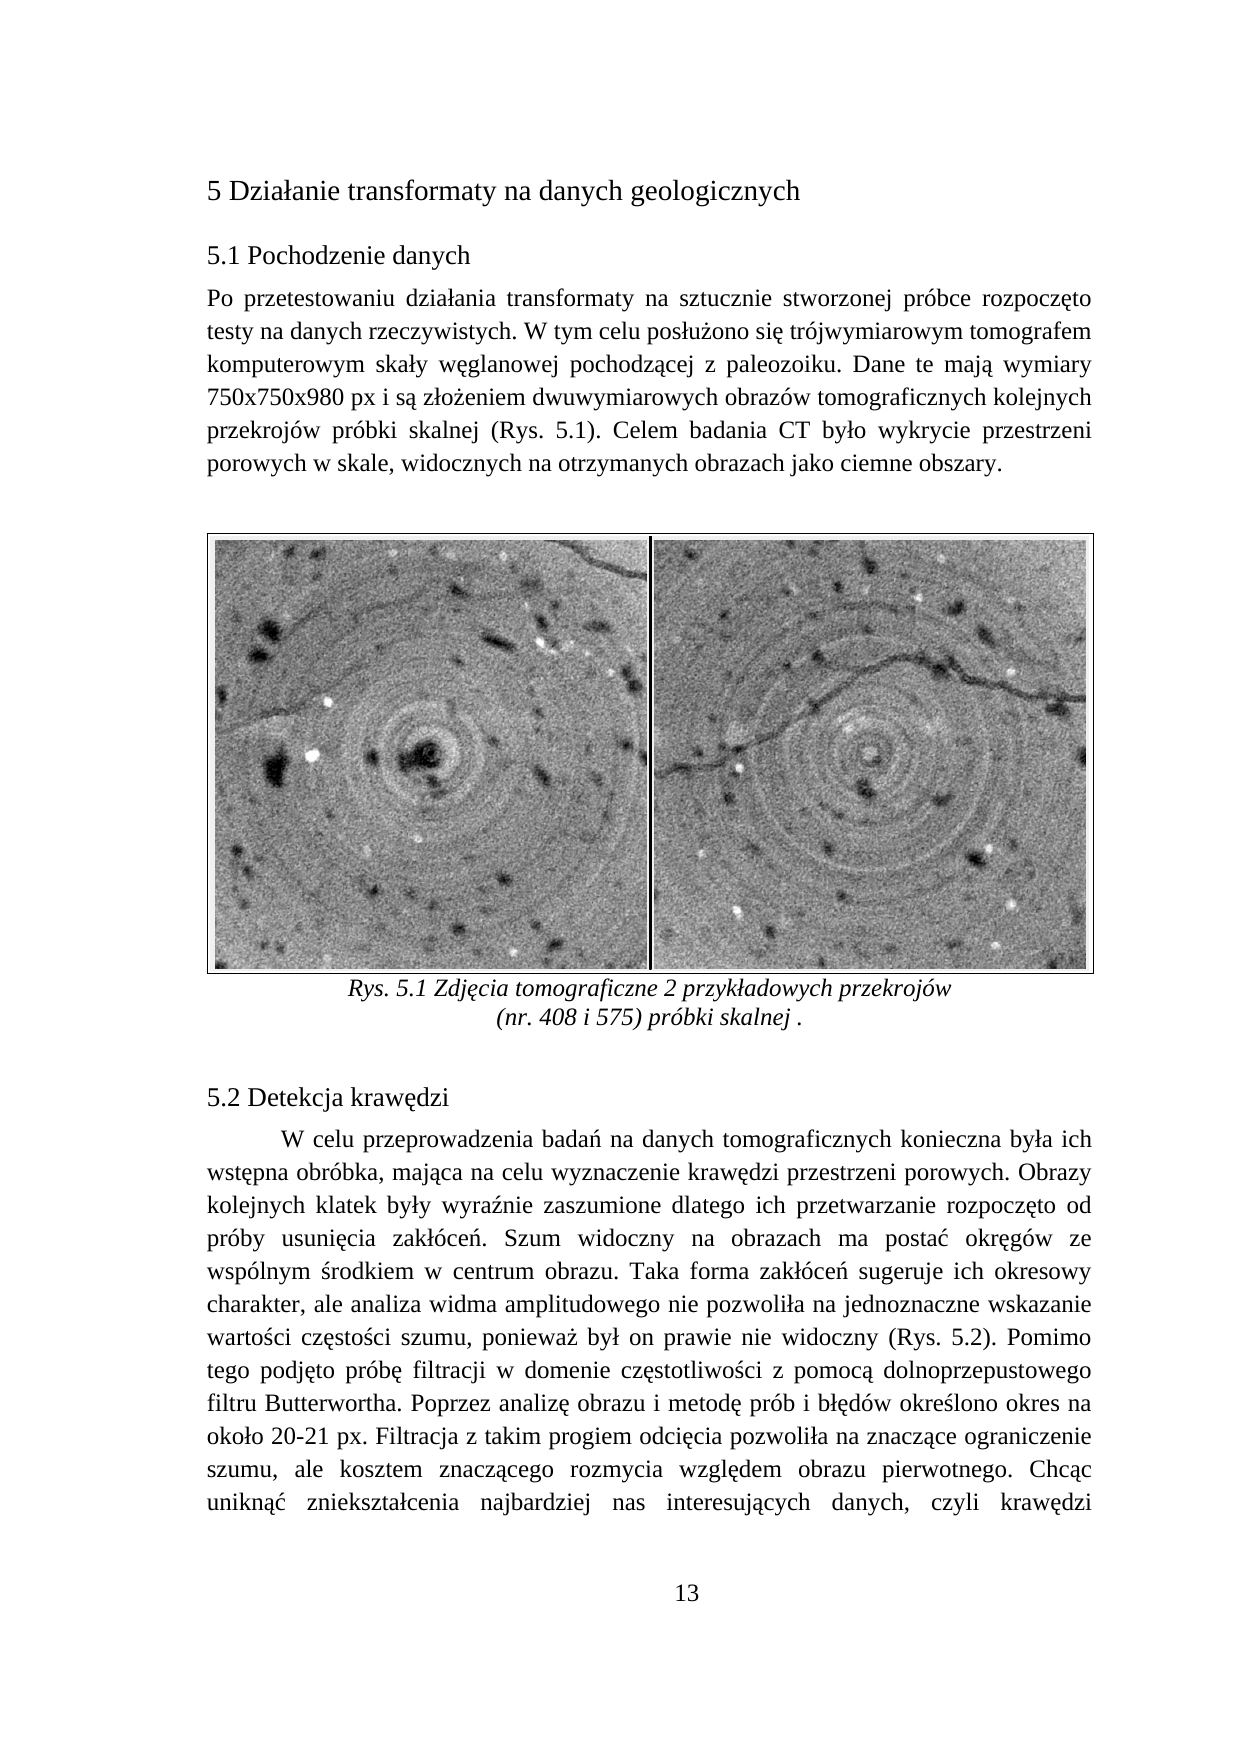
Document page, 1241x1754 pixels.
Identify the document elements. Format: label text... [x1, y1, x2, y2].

text Po przetestowaniu działania transformaty na sztucznie stworzonej próbce rozpoczęto testy na danych rzeczywistych. W tym celu posłużono się trójwymiarowym tomografem komputerowym skały węglanowej pochodzącej z paleozoiku. Dane te mają wymiary 750x750x980 px i są złożeniem dwuwymiarowych obrazów tomograficznych kolejnych przekrojów próbki skalnej (Rys. 5.1). Celem badania CT było wykrycie przestrzeni porowych w skale, widocznych na otrzymanych obrazach jako ciemne obszary. [207, 283, 1093, 477]
text Rys. 5.1 Zdjęcia tomograficzne 2 przykładowych przekrojów (nr. 408 i 575) próbki skalnej . [207, 974, 1093, 1031]
subtitle 5.2 Detekcja krawędzi [207, 1081, 1093, 1112]
subtitle 5.1 Pochodzenie danych [207, 239, 1093, 271]
subtitle 5 Działanie transformaty na danych geologicznych [207, 173, 1093, 206]
text W celu przeprowadzenia badań na danych tomograficznych konieczna była ich wstępna obróbka, mająca na celu wyznaczenie krawędzi przestrzeni porowych. Obrazy kolejnych klatek były wyraźnie zaszumione dlatego ich przetwarzanie rozpoczęto od próby usunięcia zakłóceń. Szum widoczny na obrazach ma postać okręgów ze wspólnym środkiem w centrum obrazu. Taka forma zakłóceń sugeruje ich okresowy charakter, ale analiza widma amplitudowego nie pozwoliła na jednoznaczne wskazanie wartości częstości szumu, ponieważ był on prawie nie widoczny (Rys. 5.2). Pomimo tego podjęto próbę filtracji w domenie częstotliwości z pomocą dolnoprzepustowego filtru Butterwortha. Poprzez analizę obrazu i metodę prób i błędów określono okres na około 20-21 px. Filtracja z takim progiem odcięcia pozwoliła na znaczące ograniczenie szumu, ale kosztem znaczącego rozmycia względem obrazu pierwotnego. Chcąc uniknąć zniekształcenia najbardziej nas interesujących danych, czyli krawędzi [207, 1124, 1093, 1516]
picture [209, 536, 1090, 971]
text [208, 534, 1093, 973]
